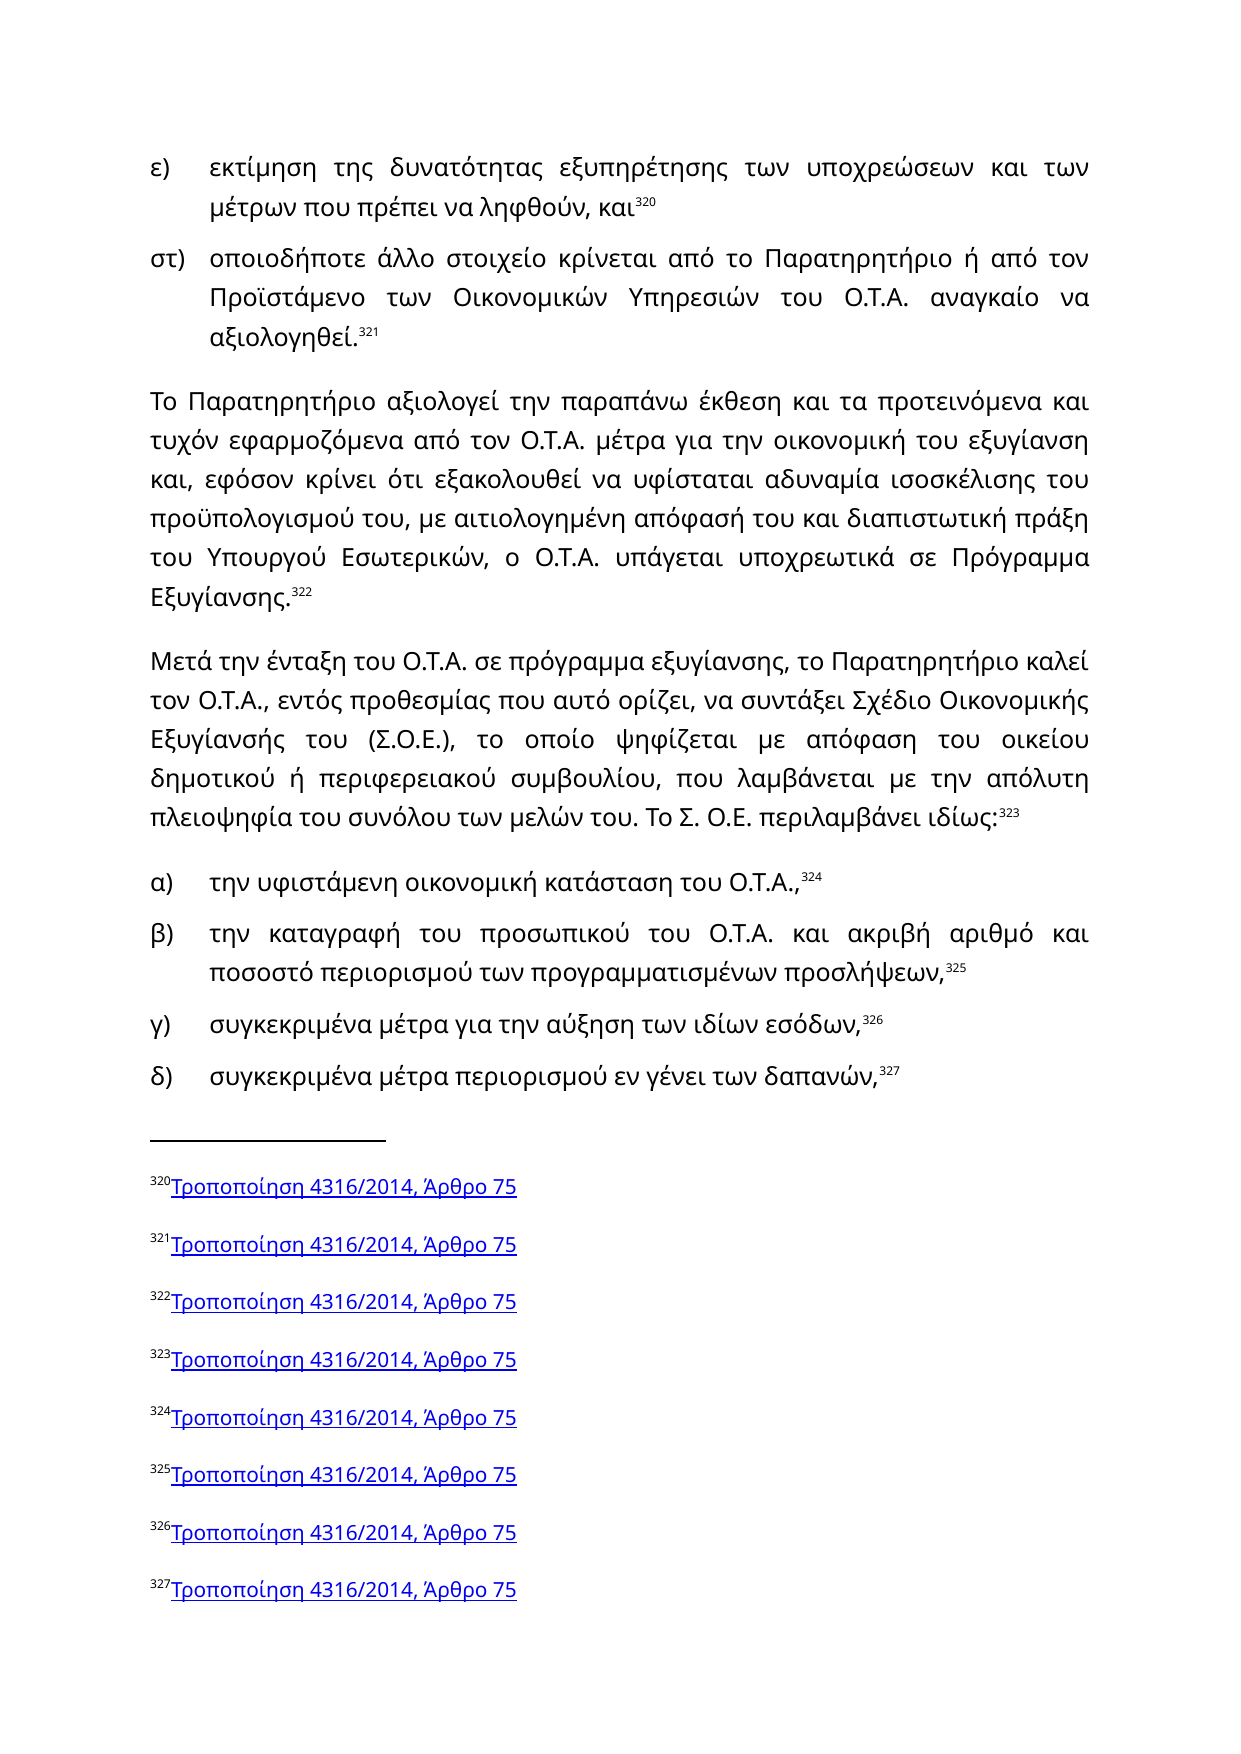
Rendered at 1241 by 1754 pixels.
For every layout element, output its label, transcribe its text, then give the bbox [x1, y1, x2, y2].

text Τροποποίηση 4316/2014, Άρθρο 75 [150, 1518, 1090, 1546]
text Το Παρατηρητήριο αξιολογεί την παραπάνω έκθεση και τα προτεινόμενα και τυχόν εφαρμοζόμενα από τον Ο.Τ.Α. μέτρα για την οικονομική του εξυγίανση και, εφόσον κρίνει ότι εξακολουθεί να υφίσταται αδυναμία ισοσκέλισης του προϋπολογισμού του, με αιτιολογημένη απόφασή του και διαπιστωτική πράξη του Υπουργού Εσωτερικών, ο Ο.Τ.Α. υπάγεται υποχρεωτικά σε Πρόγραμμα Εξυγίανσης. [150, 383, 1090, 613]
text Τροποποίηση 4316/2014, Άρθρο 75 [150, 1576, 1090, 1604]
text Τροποποίηση 4316/2014, Άρθρο 75 [150, 1403, 1090, 1431]
text Μετά την ένταξη του Ο.Τ.Α. σε πρόγραμμα εξυγίανσης, το Παρατηρητήριο καλεί τον Ο.Τ.Α., εντός προθεσμίας που αυτό ορίζει, να συντάξει Σχέδιο Οικονομικής Εξυγίανσής του (Σ.Ο.Ε.), το οποίο ψηφίζεται με απόφαση του οικείου δημοτικού ή περιφερειακού συμβουλίου, που λαμβάνεται με την απόλυτη πλειοψηφία του συνόλου των μελών του. Το Σ. Ο.Ε. περιλαμβάνει ιδίως: [150, 643, 1090, 834]
text Τροποποίηση 4316/2014, Άρθρο 75 [150, 1172, 1090, 1201]
text Τροποποίηση 4316/2014, Άρθρο 75 [150, 1460, 1090, 1489]
text Τροποποίηση 4316/2014, Άρθρο 75 [150, 1230, 1090, 1258]
list δ) συγκεκριμένα μέτρα περιορισμού εν γένει των δαπανών, [150, 1058, 1090, 1092]
text Τροποποίηση 4316/2014, Άρθρο 75 [150, 1287, 1090, 1316]
text Τροποποίηση 4316/2014, Άρθρο 75 [150, 1345, 1090, 1373]
list β) την καταγραφή του προσωπικού του Ο.Τ.Α. και ακριβή αριθμό και ποσοστό περιορισμού των προγραμματισμένων προσλήψεων, [150, 916, 1090, 989]
list στ) οποιοδήποτε άλλο στοιχείο κρίνεται από το Παρατηρητήριο ή από τον Προϊστάμενο των Οικονομικών Υπηρεσιών του Ο.Τ.Α. αναγκαίο να αξιολογηθεί. [150, 241, 1090, 353]
list γ) συγκεκριμένα μέτρα για την αύξηση των ιδίων εσόδων, [150, 1007, 1090, 1041]
list α) την υφιστάμενη οικονομική κατάσταση του Ο.Τ.Α., [150, 864, 1090, 898]
list ε) εκτίμηση της δυνατότητας εξυπηρέτησης των υποχρεώσεων και των μέτρων που πρέπει να ληφθούν, και [150, 150, 1090, 223]
